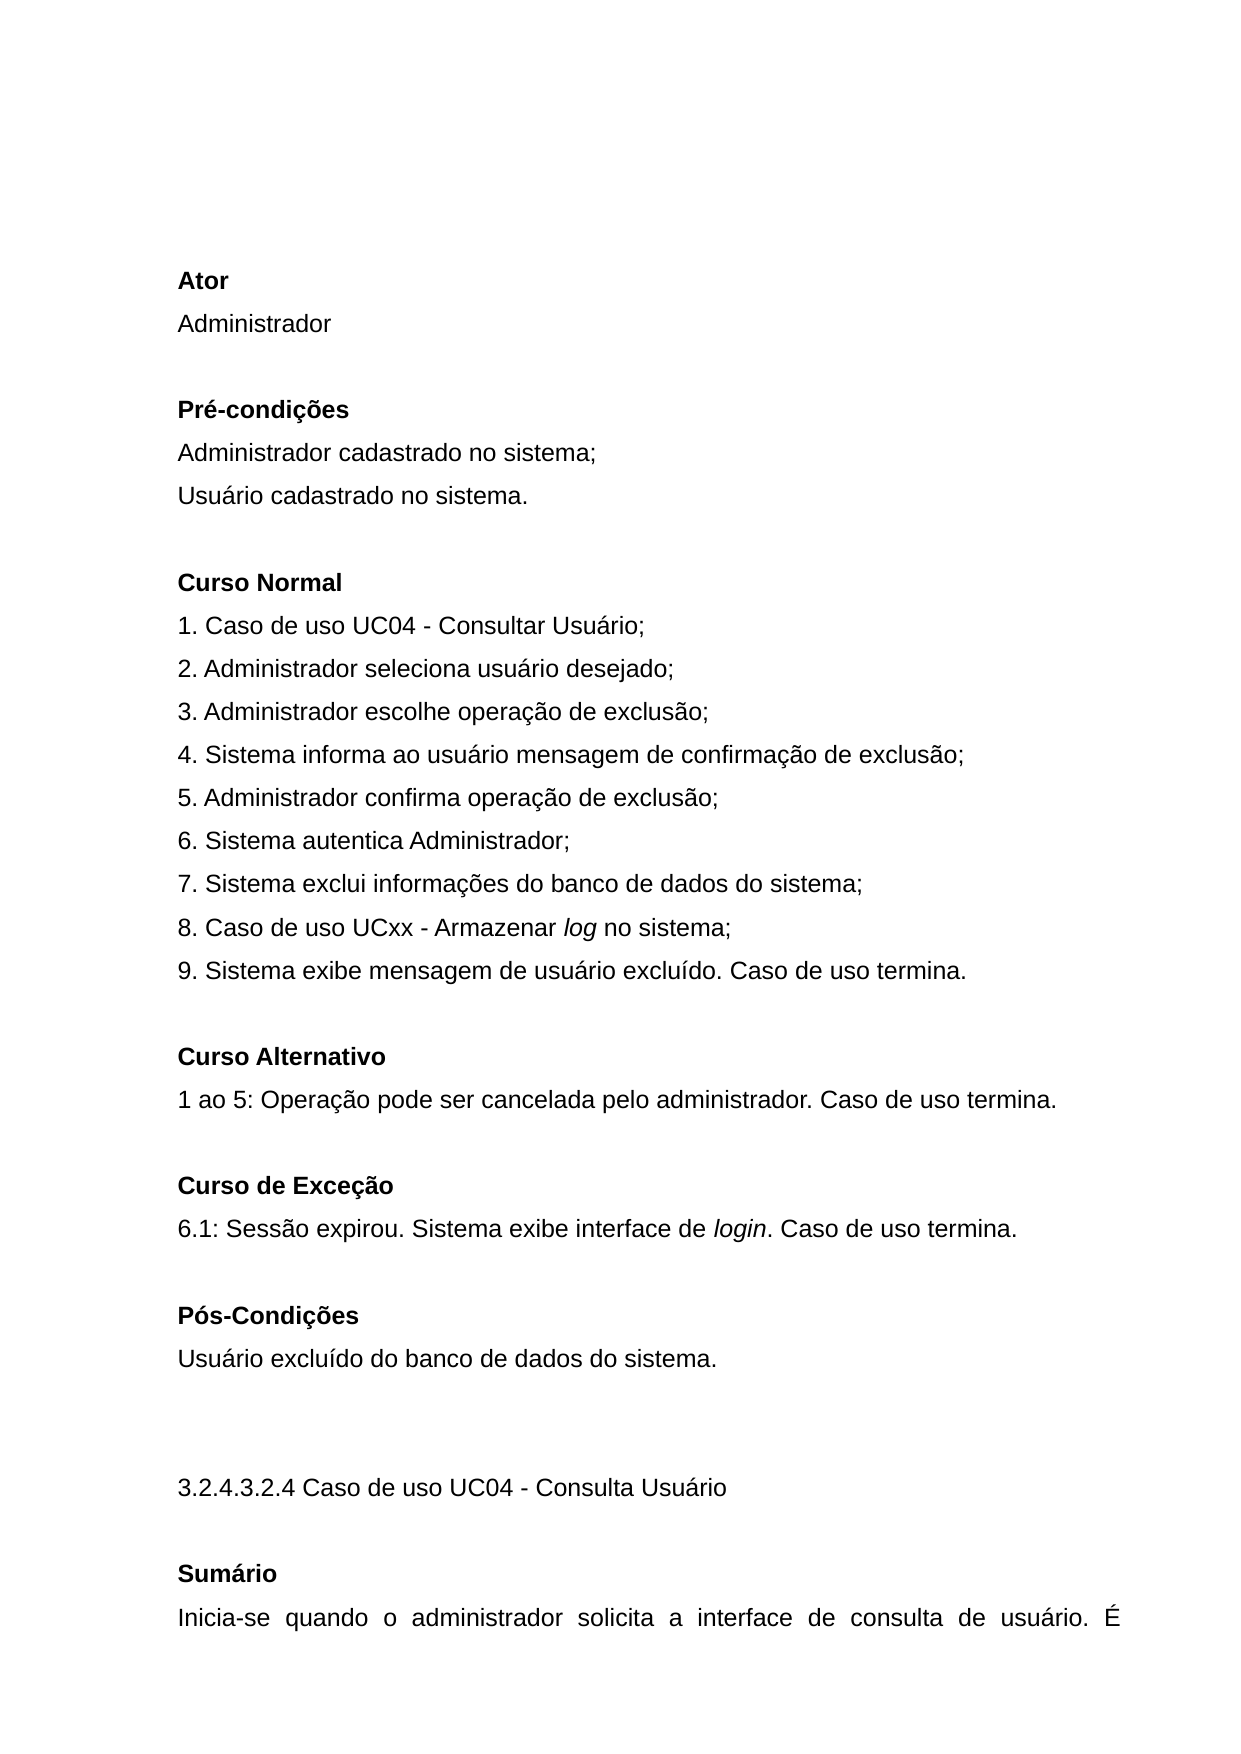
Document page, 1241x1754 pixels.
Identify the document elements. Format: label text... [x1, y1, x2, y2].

text 1 ao 5: Operação pode ser cancelada pelo administrador. Caso de uso termina. [177, 1085, 1122, 1114]
text 1. Caso de uso UC04 - Consultar Usuário; [177, 611, 1122, 639]
text Sumário [177, 1559, 1122, 1588]
text Pós-Condições [177, 1301, 1122, 1329]
text 3.2.4.3.2.4 Caso de uso UC04 - Consulta Usuário [177, 1473, 1122, 1502]
text Inicia-se quando o administrador solicita a interface de consulta de usuário. É [177, 1603, 1122, 1631]
text Administrador cadastrado no sistema; [177, 438, 1122, 467]
text Curso Alternativo [177, 1042, 1122, 1071]
text 9. Sistema exibe mensagem de usuário excluído. Caso de uso termina. [177, 956, 1122, 984]
text 7. Sistema exclui informações do banco de dados do sistema; [177, 869, 1122, 898]
text Curso de Exceção [177, 1171, 1122, 1200]
text Usuário excluído do banco de dados do sistema. [177, 1344, 1122, 1373]
text 5. Administrador confirma operação de exclusão; [177, 783, 1122, 812]
text Usuário cadastrado no sistema. [177, 481, 1122, 510]
text 4. Sistema informa ao usuário mensagem de confirmação de exclusão; [177, 740, 1122, 769]
text Administrador [177, 309, 1122, 338]
text 2. Administrador seleciona usuário desejado; [177, 654, 1122, 683]
text Pré-condições [177, 395, 1122, 424]
text 8. Caso de uso UCxx - Armazenar log no sistema; [177, 913, 1122, 941]
text 6. Sistema autentica Administrador; [177, 826, 1122, 855]
text Curso Normal [177, 568, 1122, 596]
text 6.1: Sessão expirou. Sistema exibe interface de login. Caso de uso termina. [177, 1214, 1122, 1243]
text Ator [177, 266, 1122, 294]
text 3. Administrador escolhe operação de exclusão; [177, 697, 1122, 726]
